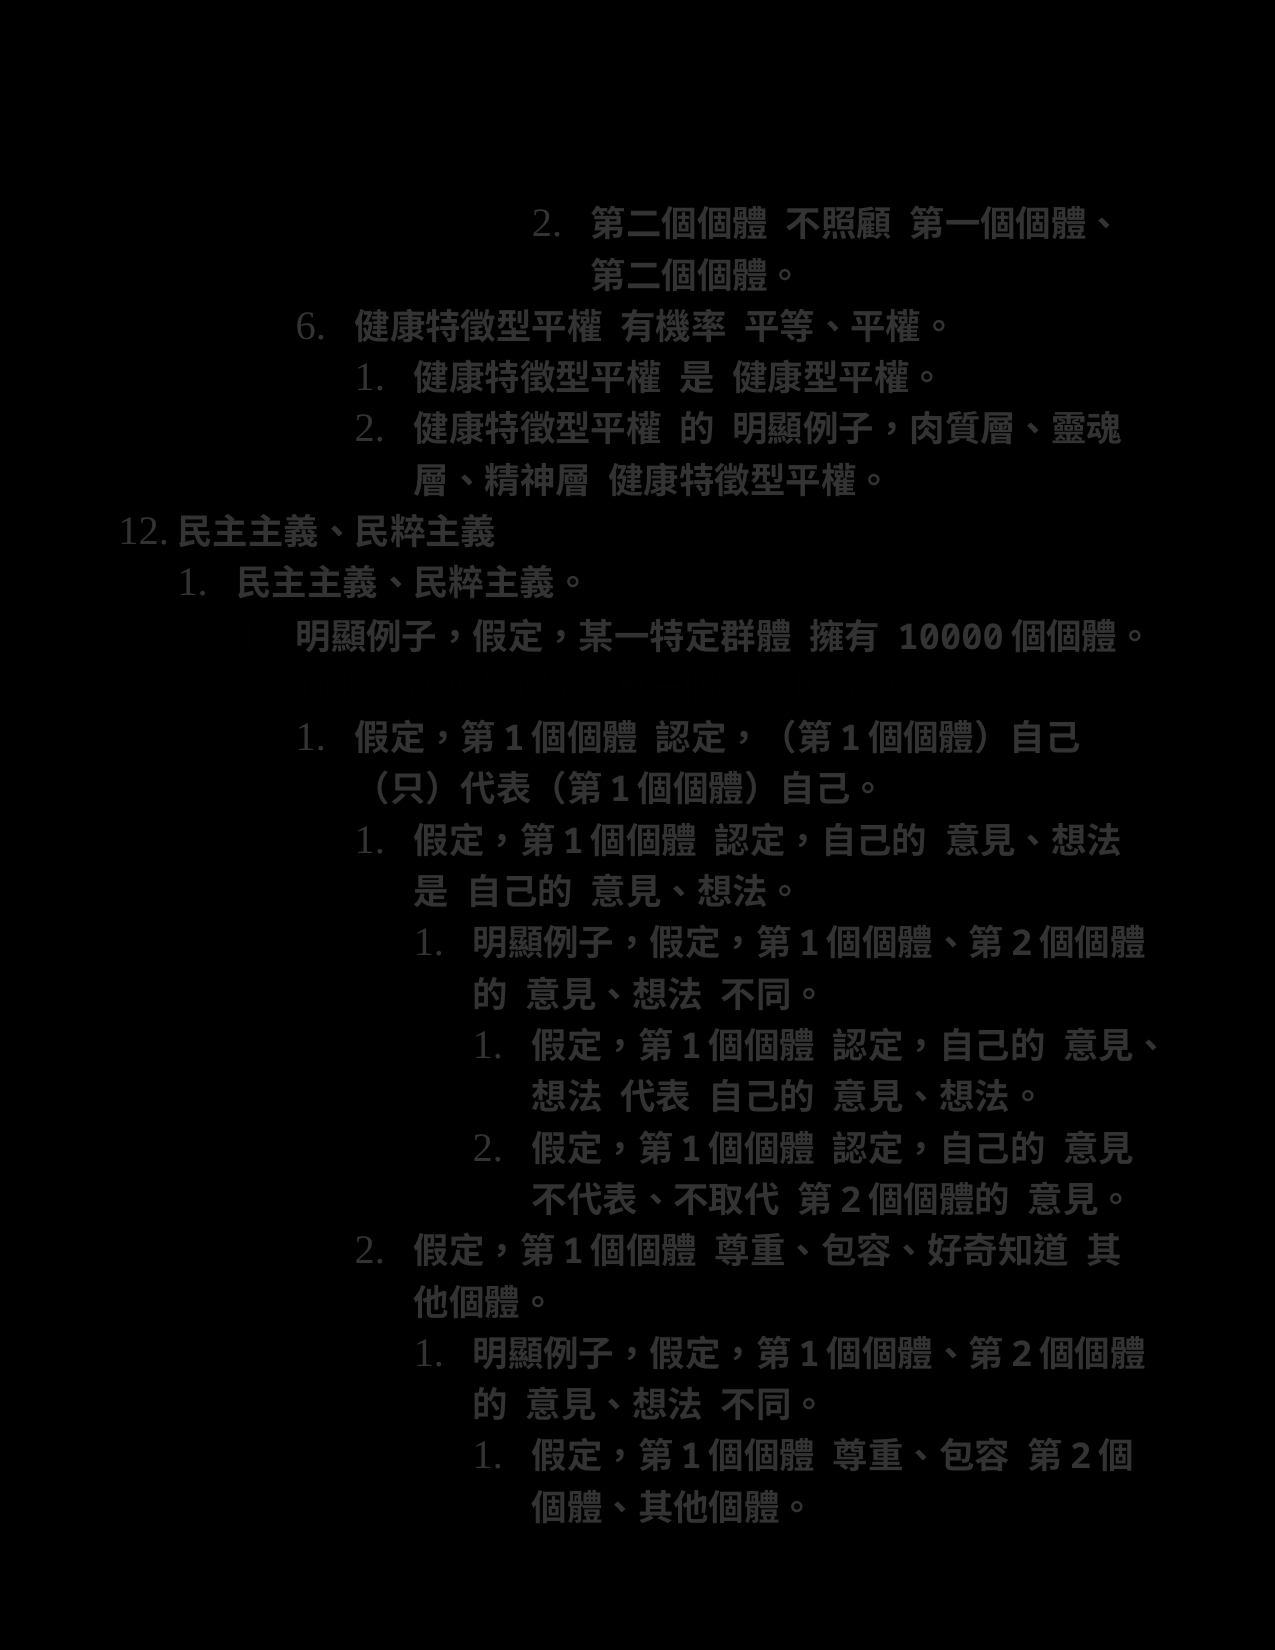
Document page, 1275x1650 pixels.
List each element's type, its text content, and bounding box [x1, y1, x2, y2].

list 假定，第1個個體 認定，自己的 意見、想法 代表 自己的 意見、想法。 [472, 1017, 1157, 1120]
list 第二個個體 不照顧 第一個個體、第二個個體。 [532, 196, 1157, 298]
list 假定，第1個個體 尊重、包容、好奇知道 其他個體。 [354, 1223, 1157, 1325]
list 民主主義、民粹主義 [118, 503, 1157, 554]
list 假定，第1個個體 認定，（第1個個體）自己（只）代表（第1個個體）自己。 [295, 709, 1157, 812]
list 明顯例子，假定，某一特定群體 擁有 10000個個體。{個體 的 明顯例子，單一個體、小群體} [236, 606, 1157, 709]
list 健康特徵型平權 有機率 平等、平權。 [295, 298, 1157, 349]
list 明顯例子，假定，第1個個體、第2個個體的 意見、想法 不同。 [413, 915, 1157, 1017]
list 明顯例子，假定，第1個個體、第2個個體的 意見、想法 不同。 [413, 1325, 1157, 1428]
list 假定，第1個個體 認定，自己的 意見 不代表、不取代 第2個個體的 意見。 [472, 1120, 1157, 1223]
list 假定，第1個個體 尊重、包容 第2個個體、其他個體。 [472, 1428, 1157, 1530]
list 健康特徵型平權 的 明顯例子，肉質層、靈魂層、精神層 健康特徵型平權。 [354, 401, 1157, 503]
list 健康特徵型平權 是 健康型平權。 [354, 349, 1157, 401]
list 民主主義、民粹主義。 [177, 554, 1157, 606]
list 假定，第1個個體 認定，自己的 意見、想法 是 自己的 意見、想法。 [354, 812, 1157, 915]
